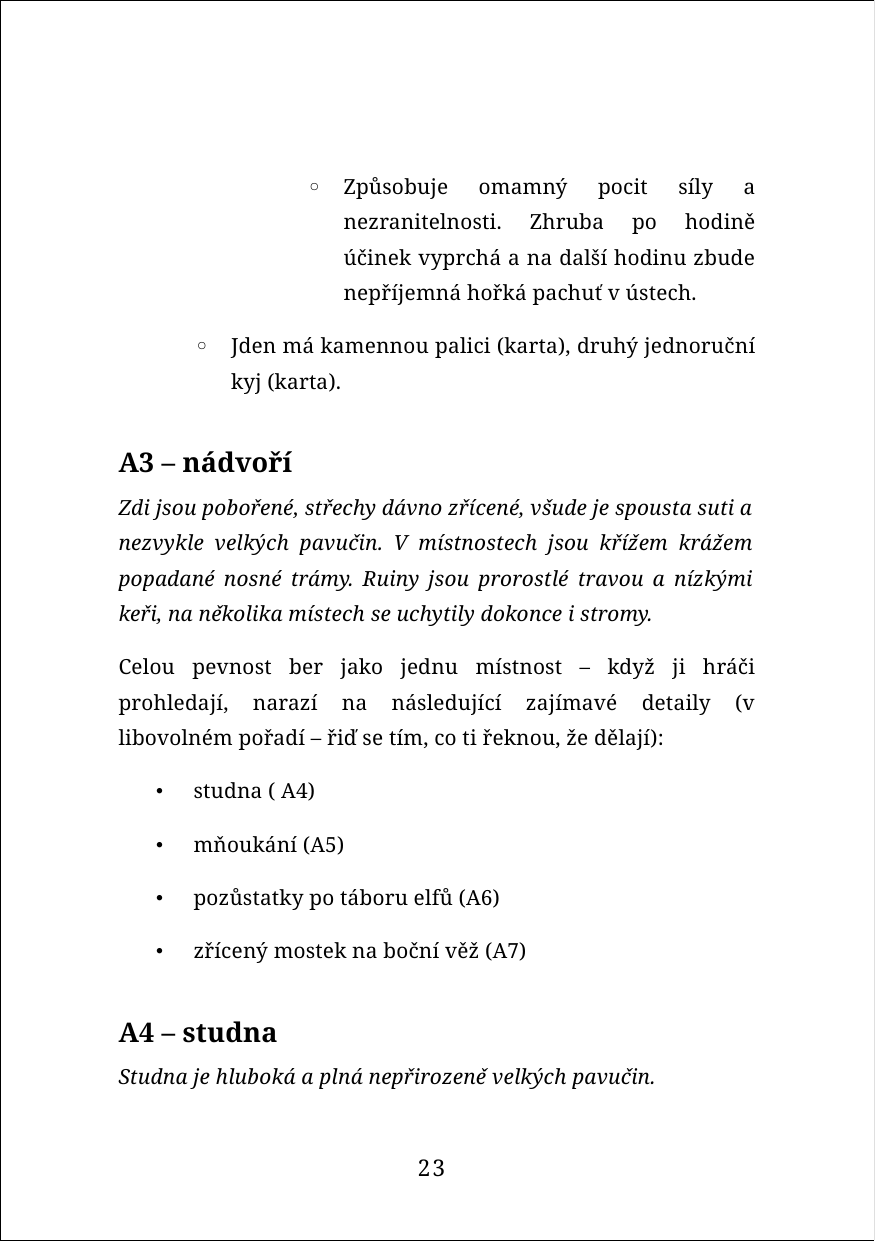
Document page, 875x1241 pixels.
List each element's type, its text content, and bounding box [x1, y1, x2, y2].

list Jden má kamennou palici (karta), druhý jednoruční kyj (karta). [193, 332, 756, 396]
subtitle A4 – studna [118, 1013, 756, 1050]
text Celou pevnost ber jako jednu místnost – když ji hráči prohledají, narazí na následující zajímavé detaily (v libovolném pořadí – řiď se tím, co ti řeknou, že dělají): [118, 652, 756, 752]
list zřícený mostek na boční věž (A7) [156, 936, 756, 965]
list mňoukání (A5) [156, 830, 756, 858]
list pozůstatky po táboru elfů (A6) [156, 883, 756, 912]
list Způsobuje omamný pocit síly a nezranitelnosti. Zhruba po hodině účinek vyprchá a na další hodinu zbude nepříjemná hořká pachuť v ústech. [306, 172, 756, 307]
list studna ( A4) [156, 777, 756, 805]
text Studna je hluboká a plná nepřirozeně velkých pavučin. [118, 1062, 756, 1090]
text Zdi jsou pobořené, střechy dávno zřícené, všude je spousta suti a nezvykle velkých pavučin. V místnostech jsou křížem krážem popadané nosné trámy. Ruiny jsou prorostlé travou a nízkými keři, na několika místech se uchytily dokonce i stromy. [118, 493, 756, 628]
subtitle A3 – nádvoří [118, 444, 756, 481]
